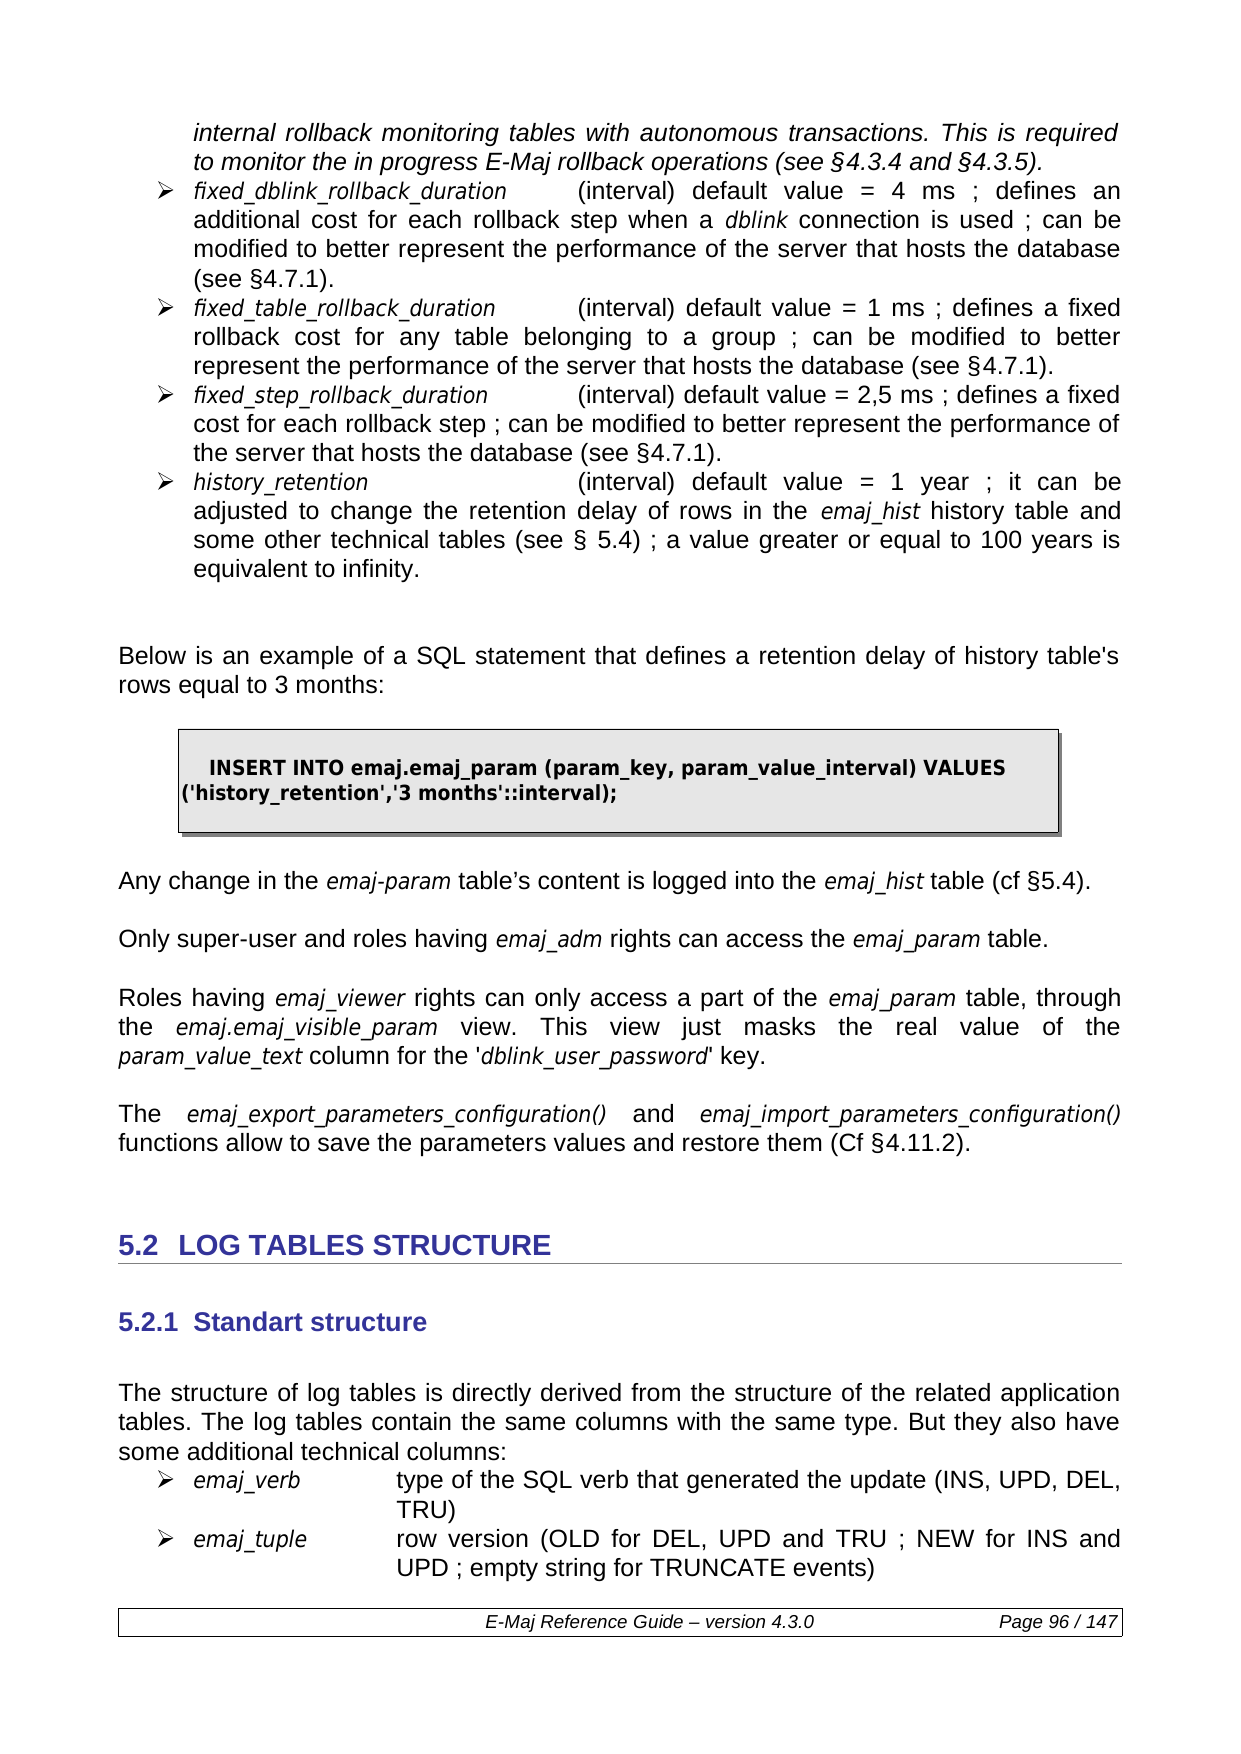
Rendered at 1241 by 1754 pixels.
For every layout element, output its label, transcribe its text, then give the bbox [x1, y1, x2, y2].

list fixed_table_rollback_duration (interval) default value = 1 ms ; defines a fixed rollback cost for any table belonging to a group ; can be modified to better represent the performance of the server that hosts the database (see §4.7.1). [156, 292, 1122, 380]
list fixed_step_rollback_duration (interval) default value = 2,5 ms ; defines a fixed cost for each rollback step ; can be modified to better represent the performance of the server that hosts the database (see §4.7.1). [156, 380, 1122, 467]
subtitle Log tables structure [118, 1227, 1122, 1263]
list history_retention (interval) default value = 1 year ; it can be adjusted to change the retention delay of rows in the emaj_hist history table and some other technical tables (see § 5.4) ; a value greater or equal to 100 years is equivalent to infinity. [156, 467, 1122, 583]
text Only super-user and roles having emaj_adm rights can access the emaj_param table. [118, 924, 1122, 953]
subtitle Standart structure [118, 1306, 1122, 1337]
text Below is an example of a SQL statement that defines a retention delay of history table's rows equal to 3 months: [118, 641, 1122, 699]
text The emaj_export_parameters_configuration() and emaj_import_parameters_configuration() functions allow to save the parameters values and restore them (Cf §4.11.2). [118, 1099, 1122, 1157]
list fixed_dblink_rollback_duration (interval) default value = 4 ms ; defines an additional cost for each rollback step when a dblink connection is used ; can be modified to better represent the performance of the server that hosts the database (see §4.7.1). [156, 176, 1122, 292]
list emaj_tuple row version (OLD for DEL, UPD and TRU ; NEW for INS and UPD ; empty string for TRUNCATE events) [156, 1523, 1122, 1582]
text Any change in the emaj-param table’s content is logged into the emaj_hist table (cf §5.4). [118, 866, 1122, 895]
text Roles having emaj_viewer rights can only access a part of the emaj_param table, through the emaj.emaj_visible_param view. This view just masks the real value of the param_value_text column for the 'dblink_user_password' key. [118, 982, 1122, 1069]
text The structure of log tables is directly derived from the structure of the related application tables. The log tables contain the same columns with the same type. But they also have some additional technical columns: [118, 1378, 1122, 1465]
text INSERT INTO emaj.emaj_param (param_key, param_value_interval) VALUES ('history_retention','3 months'::interval); [179, 753, 1058, 802]
list emaj_verb type of the SQL verb that generated the update (INS, UPD, DEL, TRU) [156, 1465, 1122, 1523]
list internal rollback monitoring tables with autonomous transactions. This is required to monitor the in progress E-Maj rollback operations (see §4.3.4 and §4.3.5). [156, 118, 1122, 176]
